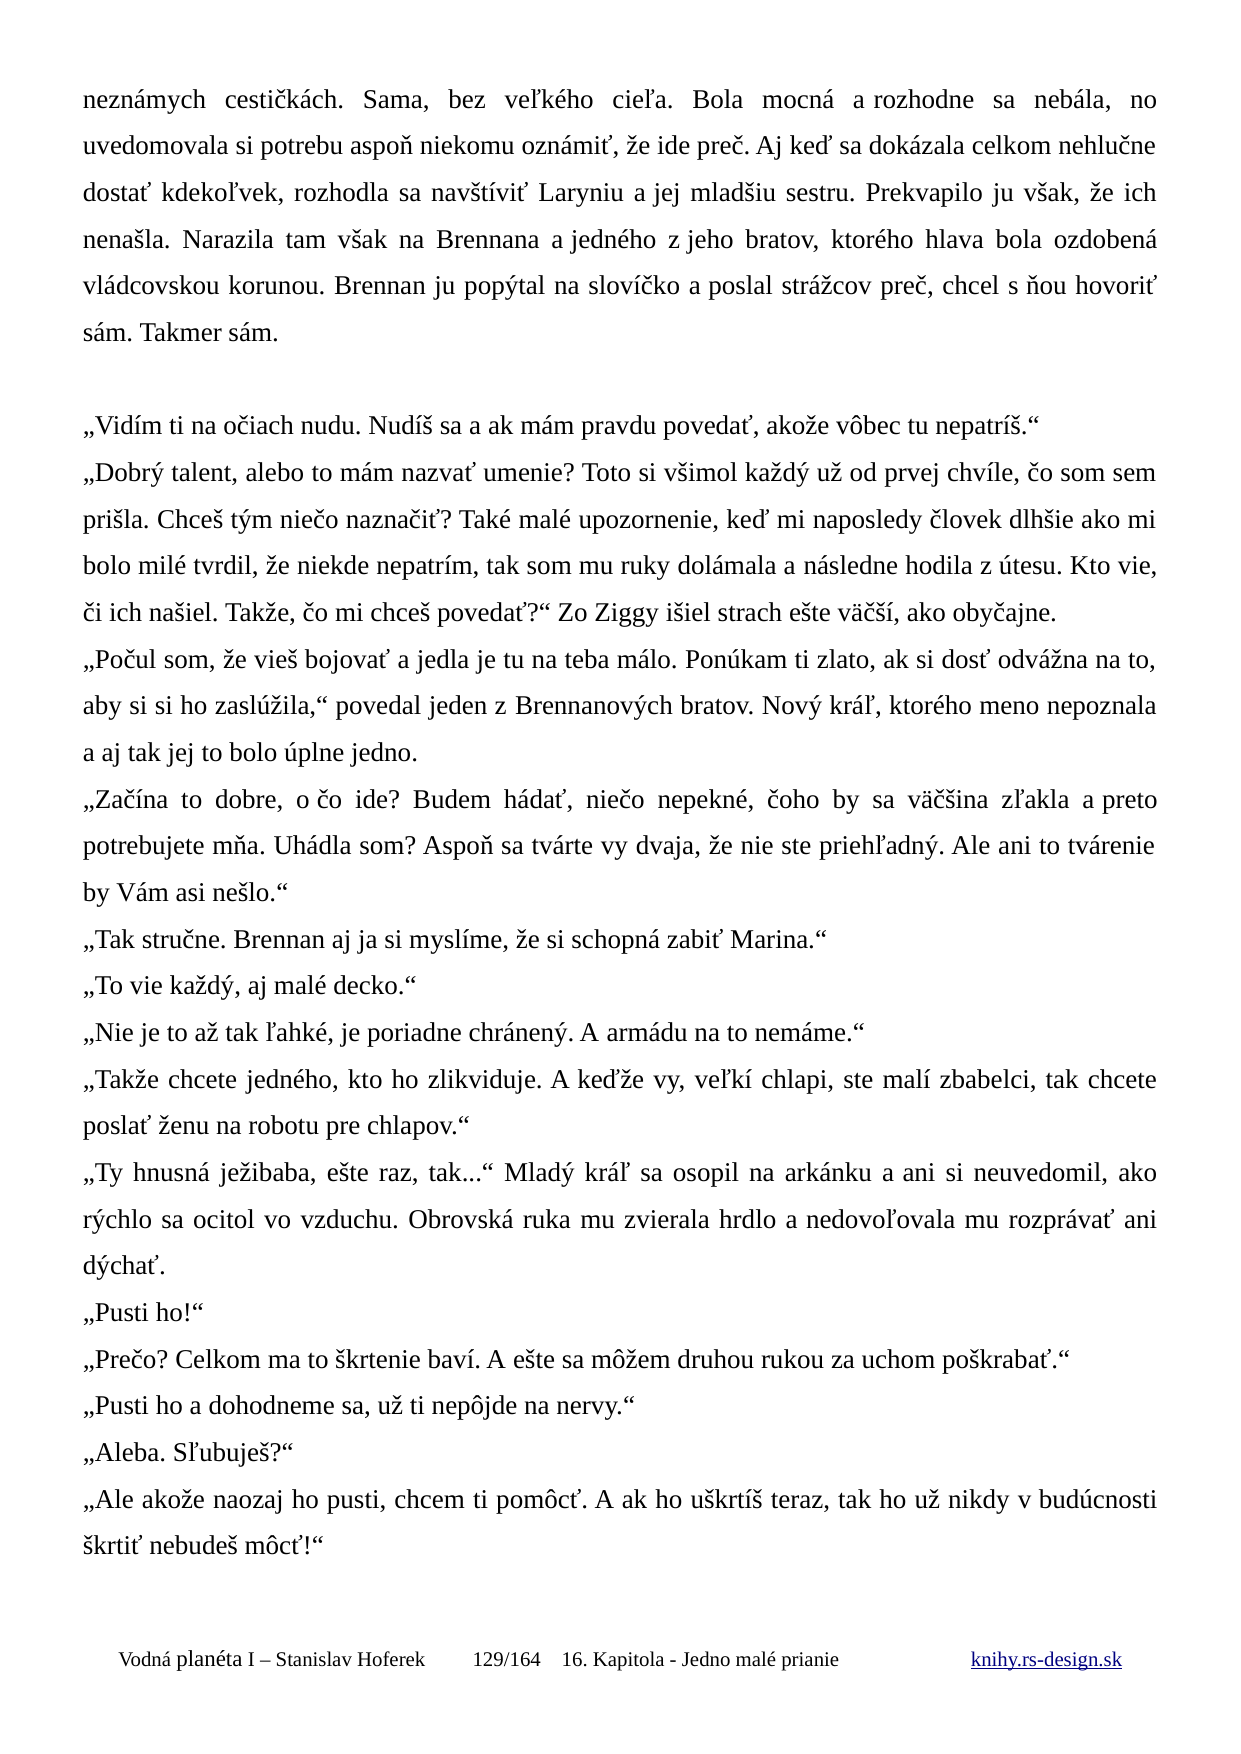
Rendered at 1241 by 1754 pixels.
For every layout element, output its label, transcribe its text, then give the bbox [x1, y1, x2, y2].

text „Tak stručne. Brennan aj ja si myslíme, že si schopná zabiť Marina.“ [83, 923, 1157, 954]
text „Ale akože naozaj ho pusti, chcem ti pomôcť. A ak ho uškrtíš teraz, tak ho už nikdy v budúcnosti škrtiť nebudeš môcť!“ [83, 1483, 1157, 1561]
text „Vidím ti na očiach nudu. Nudíš sa a ak mám pravdu povedať, akože vôbec tu nepatríš.“ [83, 409, 1157, 441]
text „Takže chcete jedného, kto ho zlikviduje. A keďže vy, veľkí chlapi, ste malí zbabelci, tak chcete poslať ženu na robotu pre chlapov.“ [83, 1063, 1157, 1141]
text neznámych cestičkách. Sama, bez veľkého cieľa. Bola mocná a rozhodne sa nebála, no uvedomovala si potrebu aspoň niekomu oznámiť, že ide preč. Aj keď sa dokázala celkom nehlučne dostať kdekoľvek, rozhodla sa navštíviť Laryniu a jej mladšiu sestru. Prekvapilo ju však, že ich nenašla. Narazila tam však na Brennana a jedného z jeho bratov, ktorého hlava bola ozdobená vládcovskou korunou. Brennan ju popýtal na slovíčko a poslal strážcov preč, chcel s ňou hovoriť sám. Takmer sám. [83, 83, 1157, 347]
text „Počul som, že vieš bojovať a jedla je tu na teba málo. Ponúkam ti zlato, ak si dosť odvážna na to, aby si si ho zaslúžila,“ povedal jeden z Brennanových bratov. Nový kráľ, ktorého meno nepoznala a aj tak jej to bolo úplne jedno. [83, 643, 1157, 767]
text „Začína to dobre, o čo ide? Budem hádať, niečo nepekné, čoho by sa väčšina zľakla a preto potrebujete mňa. Uhádla som? Aspoň sa tvárte vy dvaja, že nie ste priehľadný. Ale ani to tvárenie by Vám asi nešlo.“ [83, 783, 1157, 907]
text „Ty hnusná ježibaba, ešte raz, tak...“ Mladý kráľ sa osopil na arkánku a ani si neuvedomil, ako rýchlo sa ocitol vo vzduchu. Obrovská ruka mu zvierala hrdlo a nedovoľovala mu rozprávať ani dýchať. [83, 1156, 1157, 1281]
text „Nie je to až tak ľahké, je poriadne chránený. A armádu na to nemáme.“ [83, 1016, 1157, 1047]
text „Aleba. Sľubuješ?“ [83, 1436, 1157, 1467]
text „Dobrý talent, alebo to mám nazvať umenie? Toto si všimol každý už od prvej chvíle, čo som sem prišla. Chceš tým niečo naznačiť? Také malé upozornenie, keď mi naposledy človek dlhšie ako mi bolo milé tvrdil, že niekde nepatrím, tak som mu ruky dolámala a následne hodila z útesu. Kto vie, či ich našiel. Takže, čo mi chceš povedať?“ Zo Ziggy išiel strach ešte väčší, ako obyčajne. [83, 456, 1157, 627]
text „To vie každý, aj malé decko.“ [83, 969, 1157, 1001]
text „Pusti ho!“ [83, 1296, 1157, 1327]
text „Pusti ho a dohodneme sa, už ti nepôjde na nervy.“ [83, 1389, 1157, 1421]
text „Prečo? Celkom ma to škrtenie baví. A ešte sa môžem druhou rukou za uchom poškrabať.“ [83, 1343, 1157, 1374]
